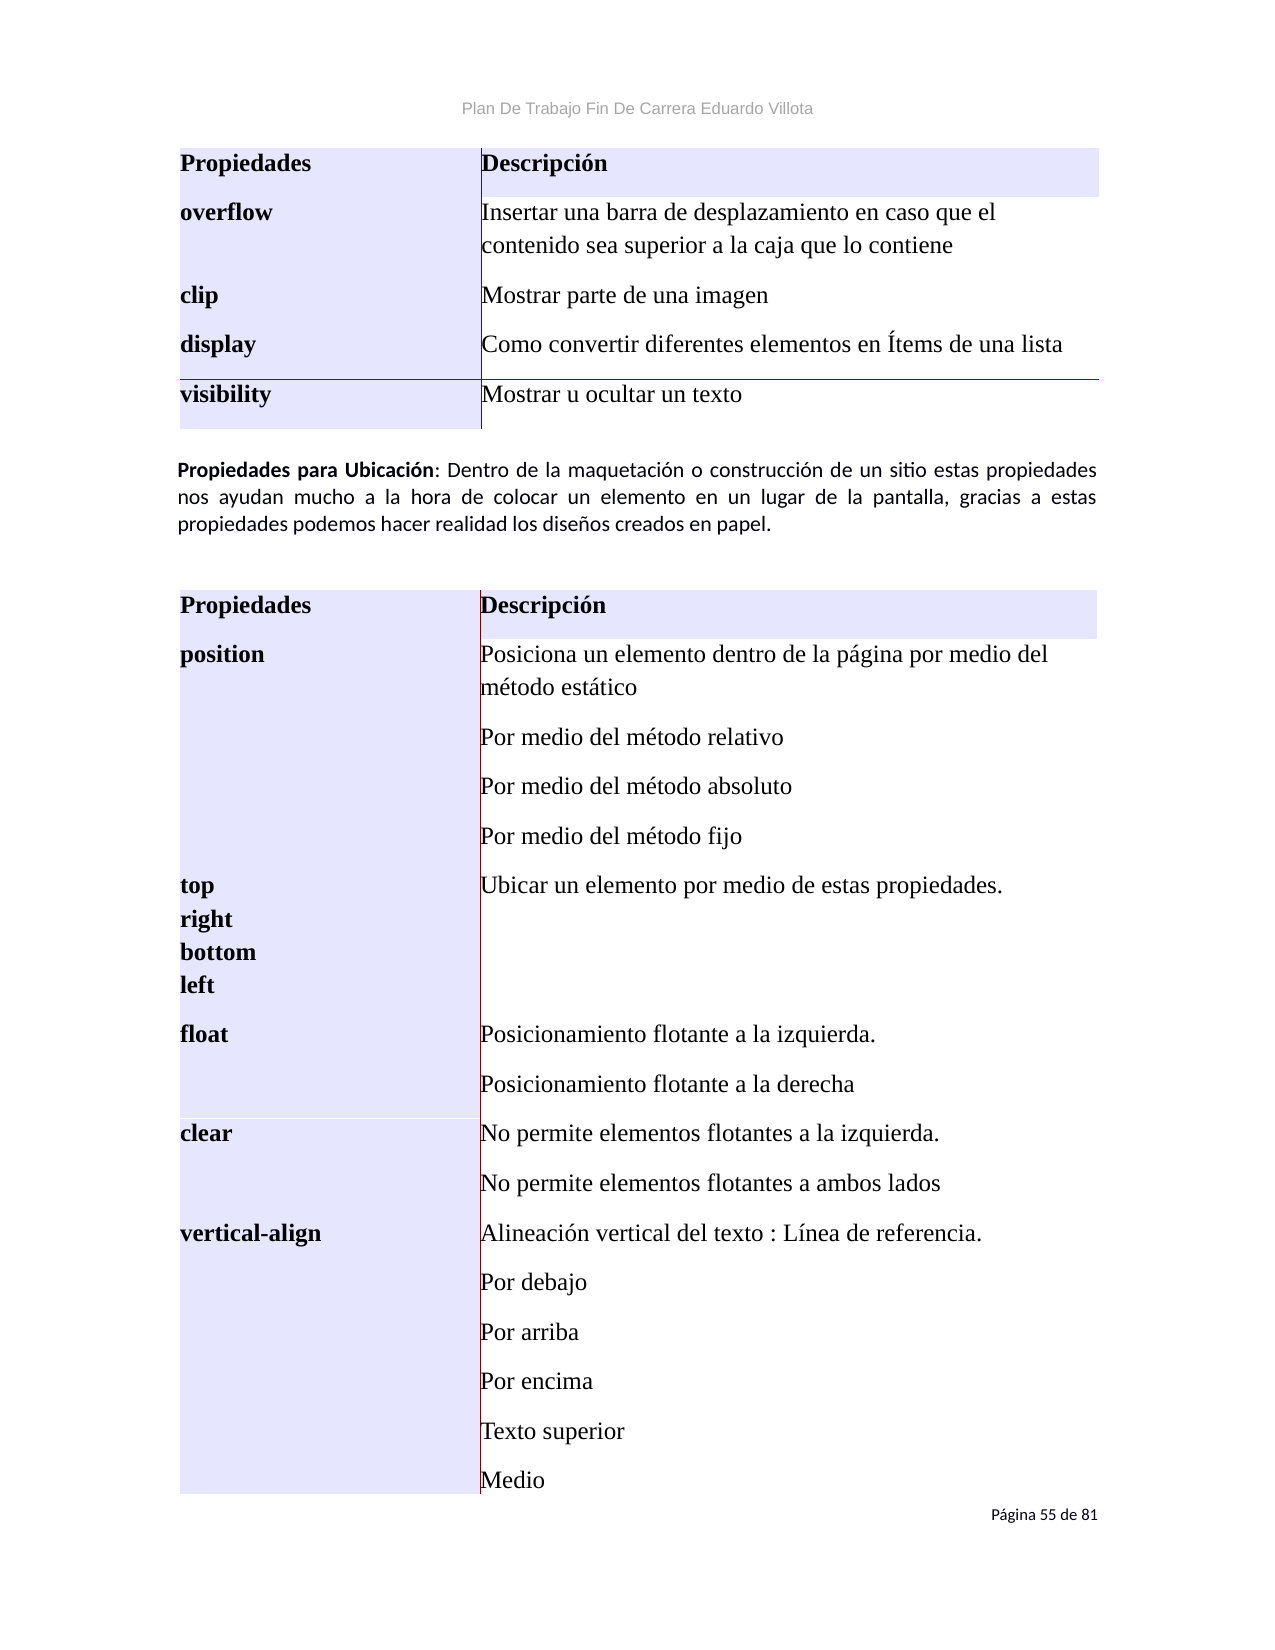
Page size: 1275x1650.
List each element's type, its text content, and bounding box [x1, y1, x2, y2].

table_cell Mostrar u ocultar un texto [482, 380, 1099, 429]
table_cell clear [180, 1119, 480, 1218]
table_cell Por medio del método fijo [481, 821, 1097, 871]
table_cell overflow [180, 197, 481, 280]
table_cell Por encima [481, 1366, 1097, 1416]
table_cell position [180, 639, 480, 871]
table_cell Como convertir diferentes elementos en Ítems de una lista [482, 329, 1099, 379]
table_cell Posicionamiento flotante a la izquierda. [481, 1019, 1097, 1069]
table_cell Ubicar un elemento por medio de estas propiedades. [481, 871, 1097, 1019]
table_cell No permite elementos flotantes a ambos lados [481, 1168, 1097, 1218]
table_header Descripción [481, 590, 1097, 639]
table_cell vertical-align [180, 1218, 480, 1494]
table_cell Por debajo [481, 1267, 1097, 1317]
table_cell visibility [180, 380, 481, 429]
table_cell Por medio del método absoluto [481, 771, 1097, 821]
table_cell Insertar una barra de desplazamiento en caso que el contenido sea superior a la caja que lo contiene [482, 197, 1099, 280]
table_cell top right bottom left [180, 871, 480, 1019]
table_cell clip [180, 280, 481, 329]
table_header Propiedades [180, 148, 481, 197]
table_cell Posicionamiento flotante a la derecha [481, 1069, 1097, 1118]
table_cell No permite elementos flotantes a la izquierda. [481, 1119, 1097, 1168]
table_cell Mostrar parte de una imagen [482, 280, 1099, 329]
table_cell float [180, 1019, 480, 1118]
table_cell Alineación vertical del texto : Línea de referencia. [481, 1218, 1097, 1267]
table_cell Texto superior [481, 1416, 1097, 1466]
table_cell Por medio del método relativo [481, 722, 1097, 771]
table_cell display [180, 329, 481, 379]
table_cell Medio [481, 1466, 1097, 1494]
table_cell Posiciona un elemento dentro de la página por medio del método estático [481, 639, 1097, 722]
table_cell Por arriba [481, 1317, 1097, 1366]
table_header Descripción [482, 148, 1099, 197]
table_header Propiedades [180, 590, 480, 639]
text Propiedades para Ubicación: Dentro de la maquetación o construcción de un sitio estas propiedades nos ayudan mucho a la hora de colocar un elemento en un lugar de la pantalla, gracias a estas propiedades podemos hacer realidad los diseños creados en papel. [177, 457, 1098, 537]
